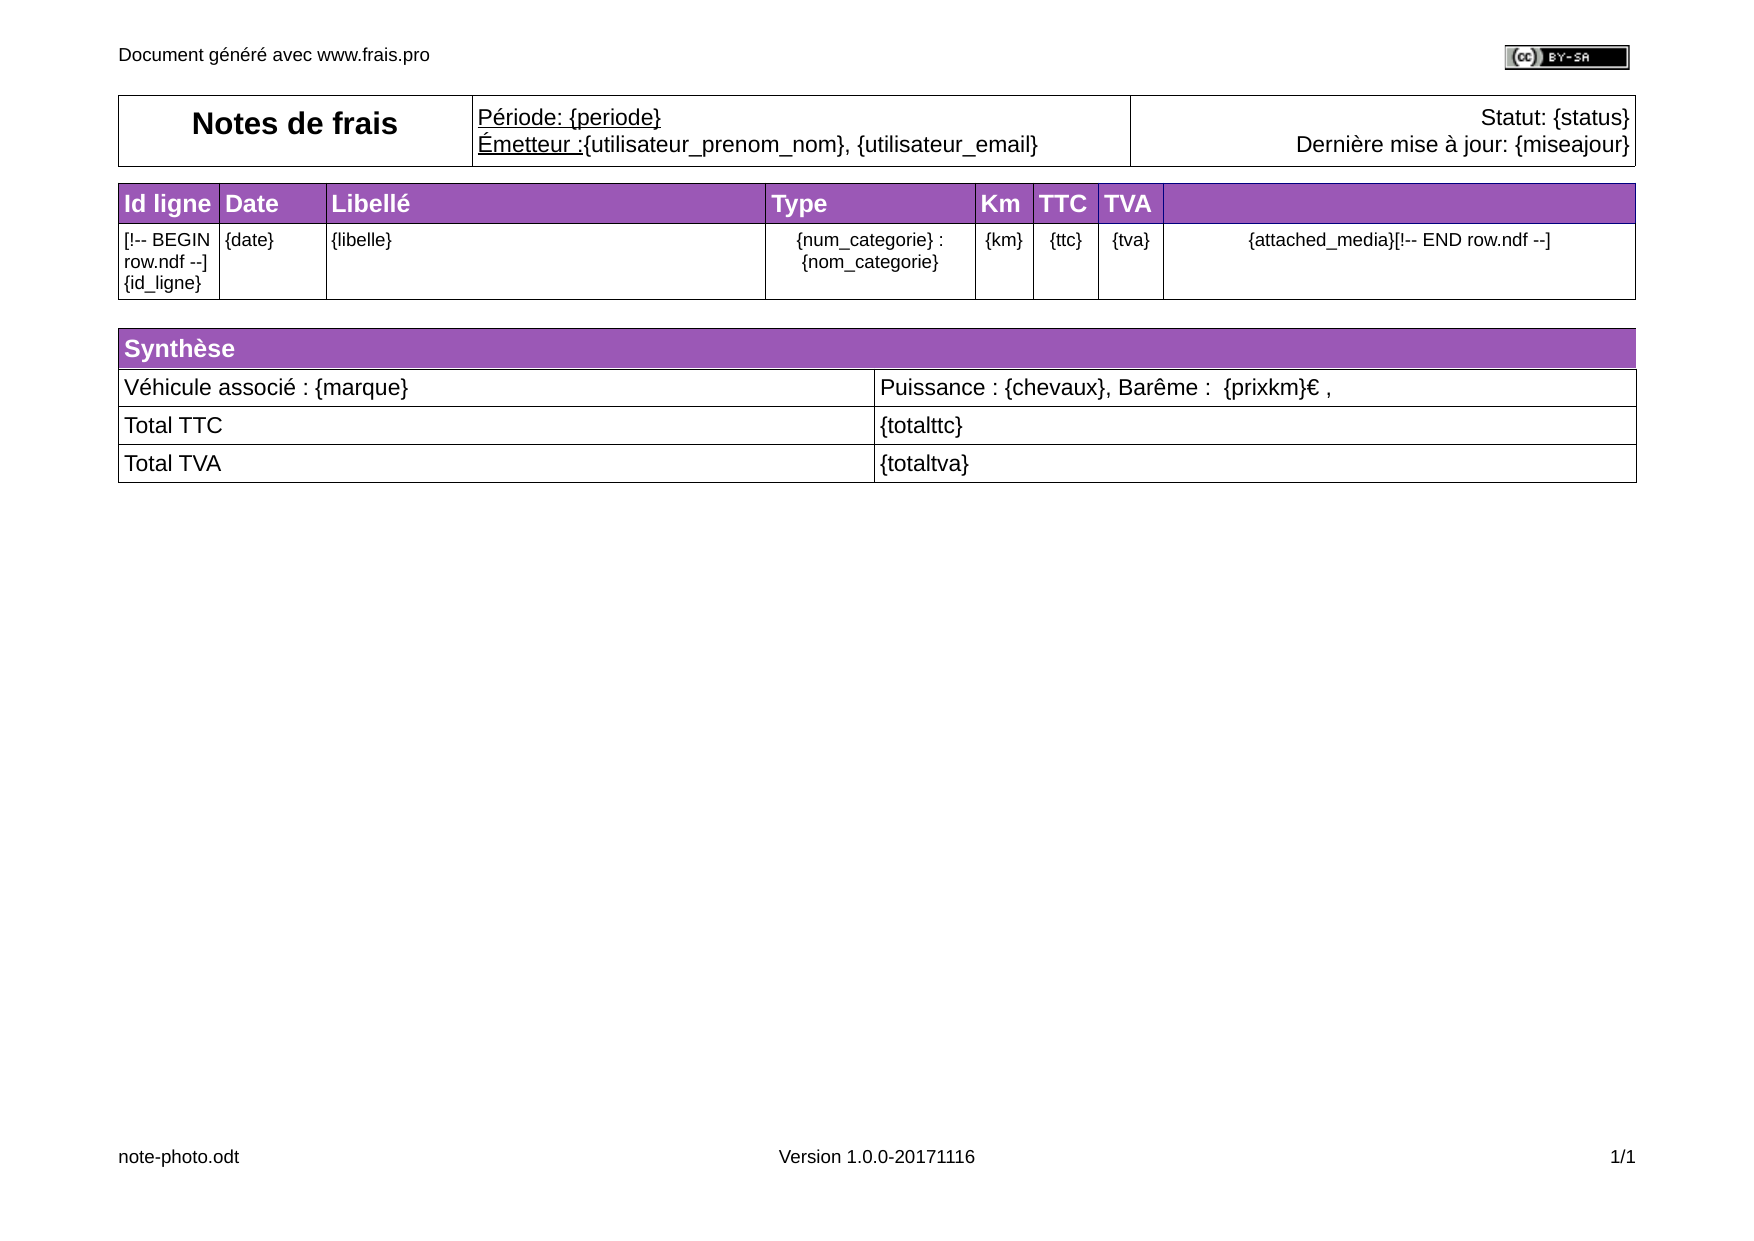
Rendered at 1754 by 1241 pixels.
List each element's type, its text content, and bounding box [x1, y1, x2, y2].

table_cell Total TVA [119, 445, 874, 482]
table_header Date [220, 184, 326, 223]
table_cell {tva} [1099, 224, 1163, 299]
table_cell [!-- BEGIN row.ndf --]{id_ligne} [119, 224, 219, 299]
table_cell Véhicule associé : {marque} [119, 370, 874, 406]
table_header Notes de frais [119, 96, 472, 166]
table_header [1164, 184, 1635, 223]
table_cell {totaltva} [875, 445, 1636, 482]
table_cell Total TTC [119, 407, 874, 444]
table_cell {attached_media}[!-- END row.ndf --] [1164, 224, 1635, 299]
table_header Libellé [327, 184, 765, 223]
table_header Synthèse [119, 329, 1636, 368]
picture [1504, 45, 1630, 70]
table_header Km [976, 184, 1033, 223]
table_cell {date} [220, 224, 326, 299]
table_cell {ttc} [1034, 224, 1098, 299]
table_header Période: {periode} Émetteur :{utilisateur_prenom_nom}, {utilisateur_email} [473, 96, 1130, 166]
table_cell {totalttc} [875, 407, 1636, 444]
table_cell {libelle} [327, 224, 765, 299]
table_cell {num_categorie} : {nom_categorie} [766, 224, 975, 299]
table_header Statut: {status} Dernière mise à jour: {miseajour} [1131, 96, 1635, 166]
table_header TTC [1034, 184, 1098, 223]
table_header Type [766, 184, 975, 223]
table_header Id ligne [119, 184, 219, 223]
table_header TVA [1099, 184, 1163, 223]
table_cell Puissance : {chevaux}, Barême : {prixkm}€ , [875, 370, 1636, 406]
table_cell {km} [976, 224, 1033, 299]
